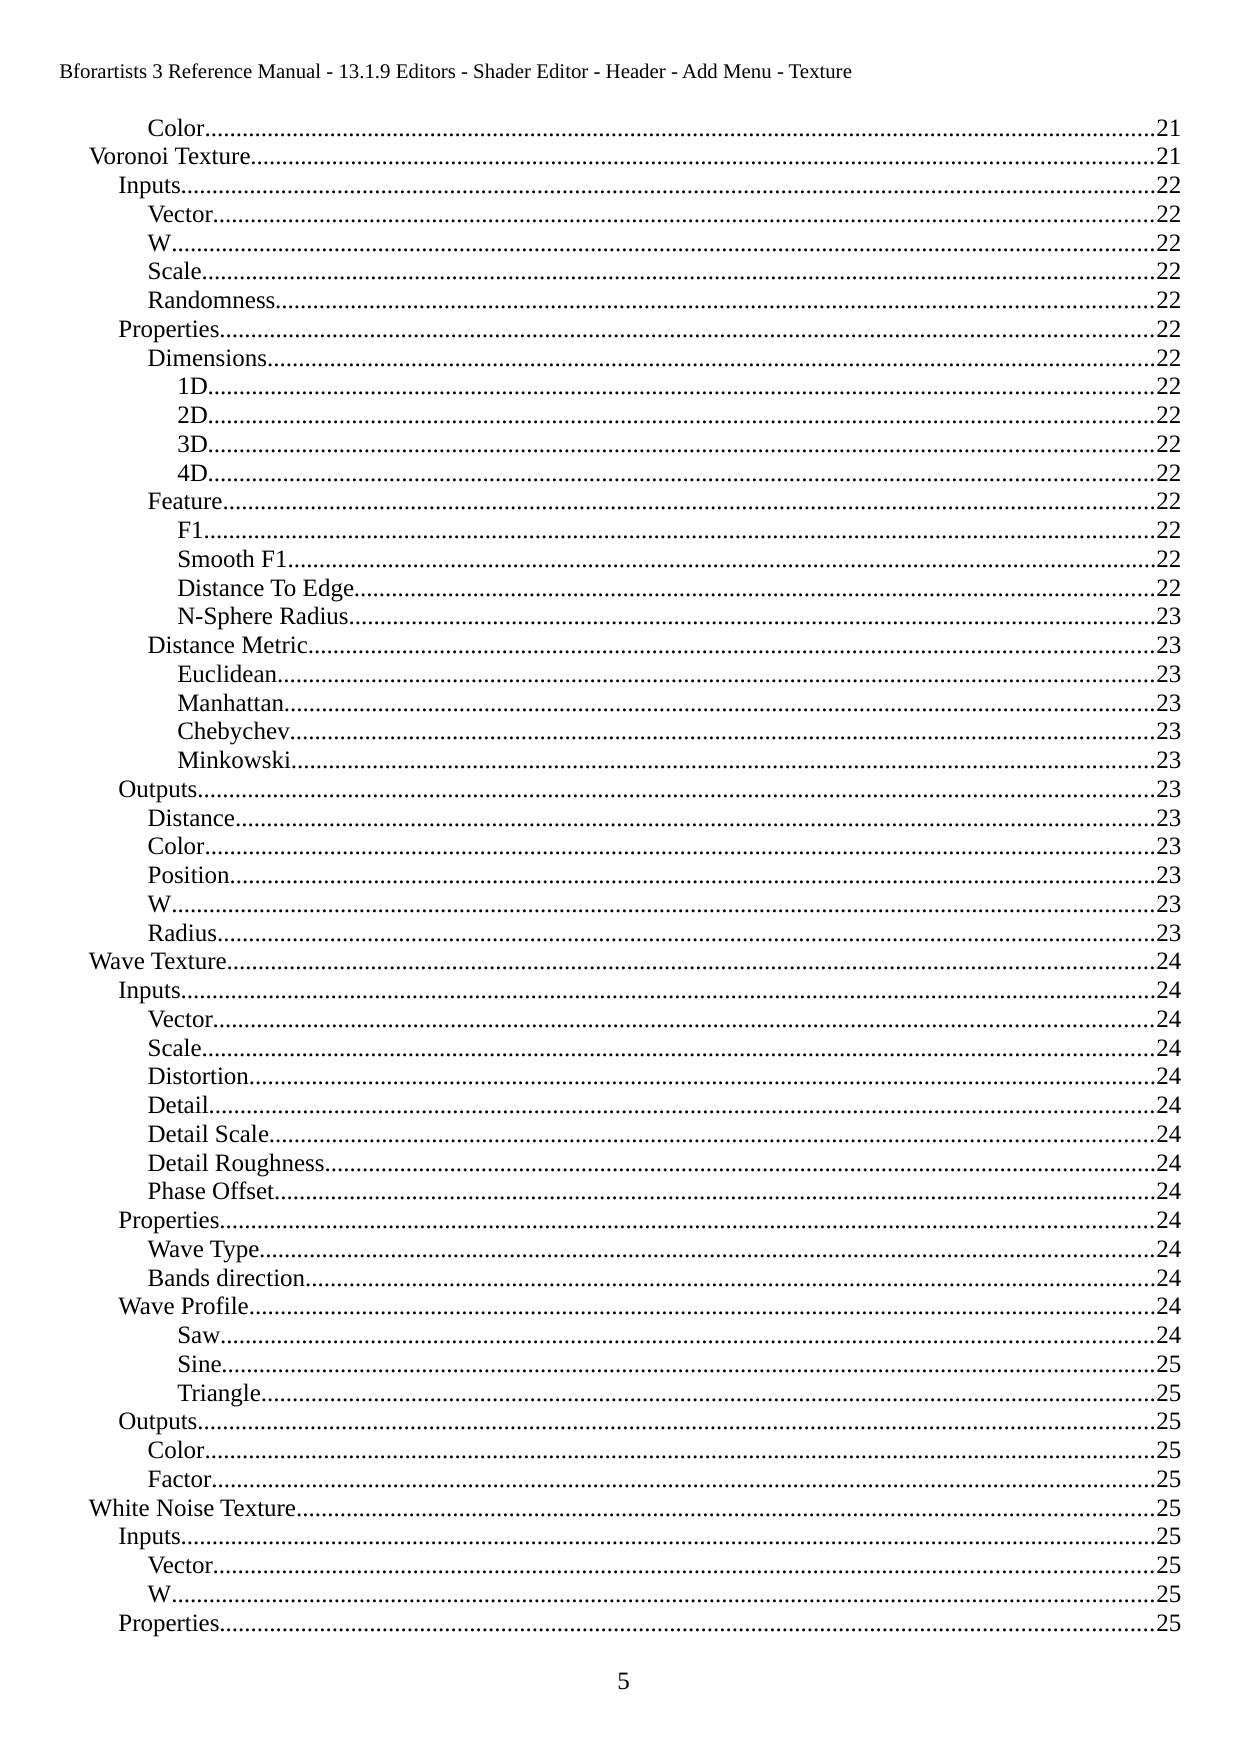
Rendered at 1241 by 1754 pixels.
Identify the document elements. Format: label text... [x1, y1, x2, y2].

text Detail Scale 24 [147, 1119, 1181, 1148]
text Bands direction 24 [147, 1263, 1181, 1291]
text Color 25 [147, 1435, 1181, 1464]
text Dimensions 22 [147, 343, 1181, 371]
text Detail Roughness 24 [147, 1148, 1181, 1176]
text Voronoi Texture 21 [88, 141, 1181, 170]
text 3D 22 [177, 429, 1181, 458]
text Distortion 24 [147, 1061, 1181, 1090]
text Phase Offset 24 [147, 1176, 1181, 1205]
text W 25 [147, 1579, 1181, 1608]
text Wave Type 24 [147, 1234, 1181, 1263]
text W 23 [147, 889, 1181, 918]
text Manhattan 23 [177, 688, 1181, 716]
text Distance Metric 23 [147, 630, 1181, 659]
text Minkowski 23 [177, 745, 1181, 774]
text Outputs 25 [118, 1406, 1181, 1435]
text Vector 25 [147, 1550, 1181, 1579]
text Distance 23 [147, 803, 1181, 831]
text 4D 22 [177, 458, 1181, 486]
text Triangle 25 [177, 1378, 1181, 1406]
text Color 23 [147, 831, 1181, 860]
text Inputs 22 [118, 170, 1181, 199]
text 2D 22 [177, 400, 1181, 429]
text Properties 22 [118, 314, 1181, 343]
text N-Sphere Radius 23 [177, 601, 1181, 630]
text F1 22 [177, 515, 1181, 544]
text White Noise Texture 25 [88, 1493, 1181, 1521]
text 1D 22 [177, 371, 1181, 400]
text Euclidean 23 [177, 659, 1181, 688]
text Properties 25 [118, 1608, 1181, 1636]
text Wave Profile 24 [118, 1291, 1181, 1320]
text Radius 23 [147, 918, 1181, 946]
text Chebychev 23 [177, 716, 1181, 745]
text Properties 24 [118, 1205, 1181, 1234]
text Randomness 22 [147, 285, 1181, 314]
text Inputs 25 [118, 1521, 1181, 1550]
text Scale 24 [147, 1033, 1181, 1061]
text Vector 22 [147, 199, 1181, 228]
text Position 23 [147, 860, 1181, 889]
text Factor 25 [147, 1464, 1181, 1493]
text Smooth F1 22 [177, 544, 1181, 573]
text Color 21 [147, 113, 1181, 141]
text Feature 22 [147, 486, 1181, 515]
text Outputs 23 [118, 774, 1181, 803]
text Vector 24 [147, 1004, 1181, 1033]
text Detail 24 [147, 1090, 1181, 1119]
text Inputs 24 [118, 975, 1181, 1004]
text Wave Texture 24 [88, 946, 1181, 975]
text Sine 25 [177, 1349, 1181, 1378]
text Saw 24 [177, 1320, 1181, 1349]
text Distance To Edge 22 [177, 573, 1181, 601]
text Scale 22 [147, 256, 1181, 285]
text W 22 [147, 228, 1181, 256]
